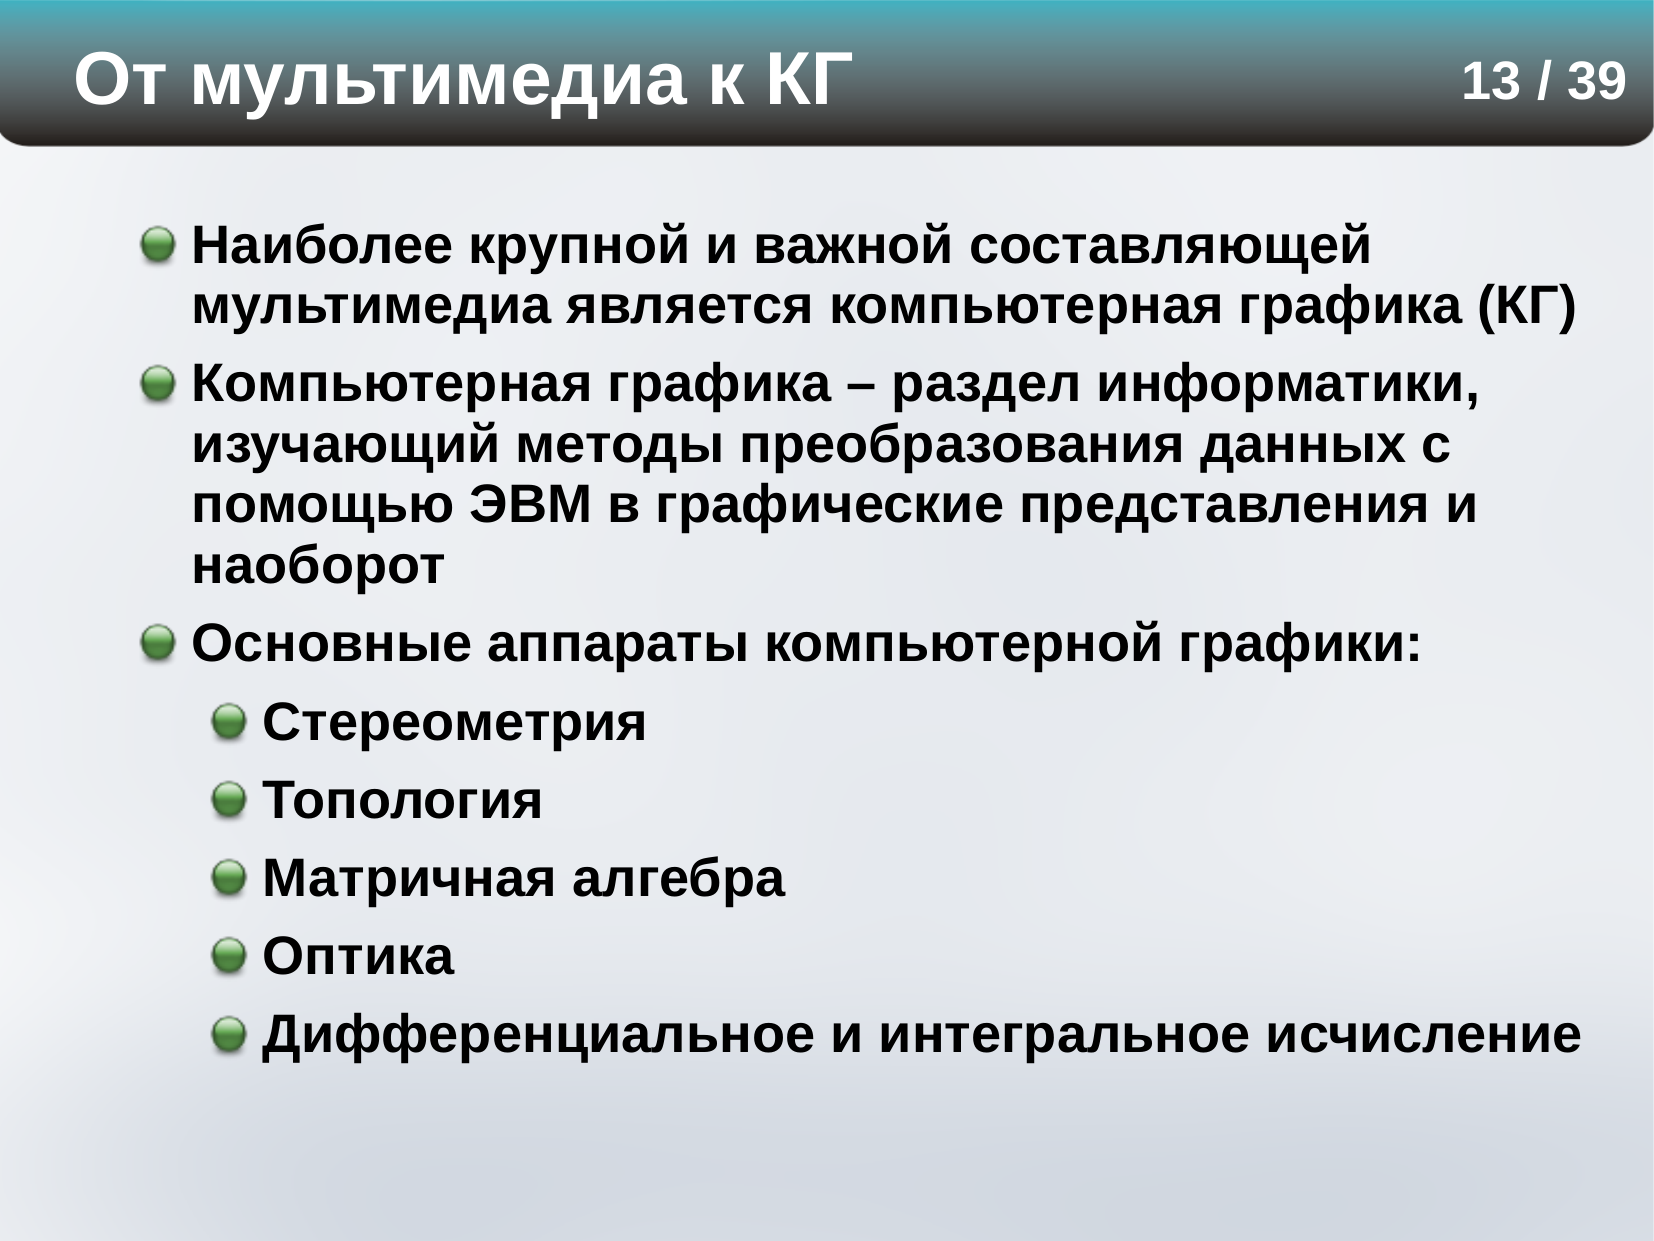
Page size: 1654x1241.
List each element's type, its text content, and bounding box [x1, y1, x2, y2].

text_box От мультимедиа к КГ [59, 29, 1241, 129]
text_box <номер> / 39 [1446, 42, 1654, 179]
text_box Наиболее крупной и важной составляющей мультимедиа является компьютерная графика (КГ) Компьютерная графика – раздел информатики, изучающий методы преобразования данных с помощью ЭВМ в графические представления и наоборот Основные аппараты компьютерной графики: Стереометрия Топология Матричная алгебра Оптика Дифференциальное и интегральное исчисление [118, 206, 1625, 1072]
picture [0, 0, 1654, 1241]
